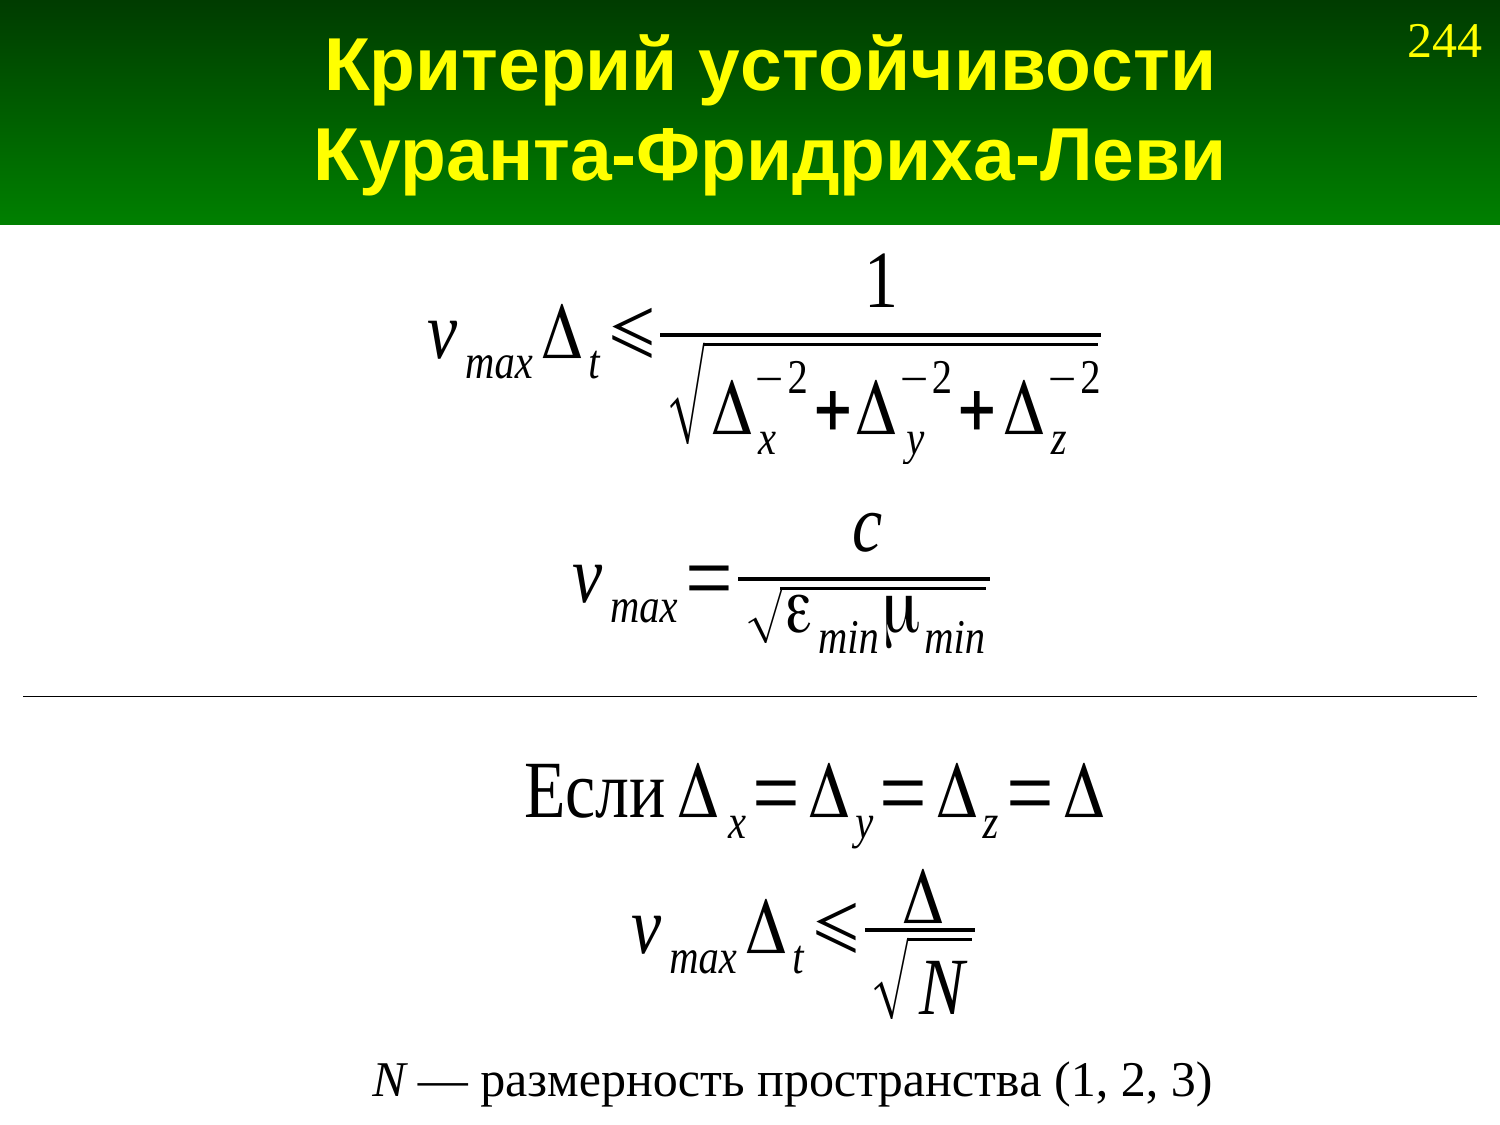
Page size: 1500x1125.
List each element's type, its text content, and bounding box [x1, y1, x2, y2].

chart [507, 746, 1123, 851]
chart [410, 236, 1123, 464]
chart [614, 862, 997, 1034]
title Критерий устойчивости Куранта-Фридриха-Леви [100, 7, 1441, 204]
text_box N — размерность пространства (1, 2, 3) [357, 1039, 1229, 1115]
chart [555, 480, 1011, 662]
